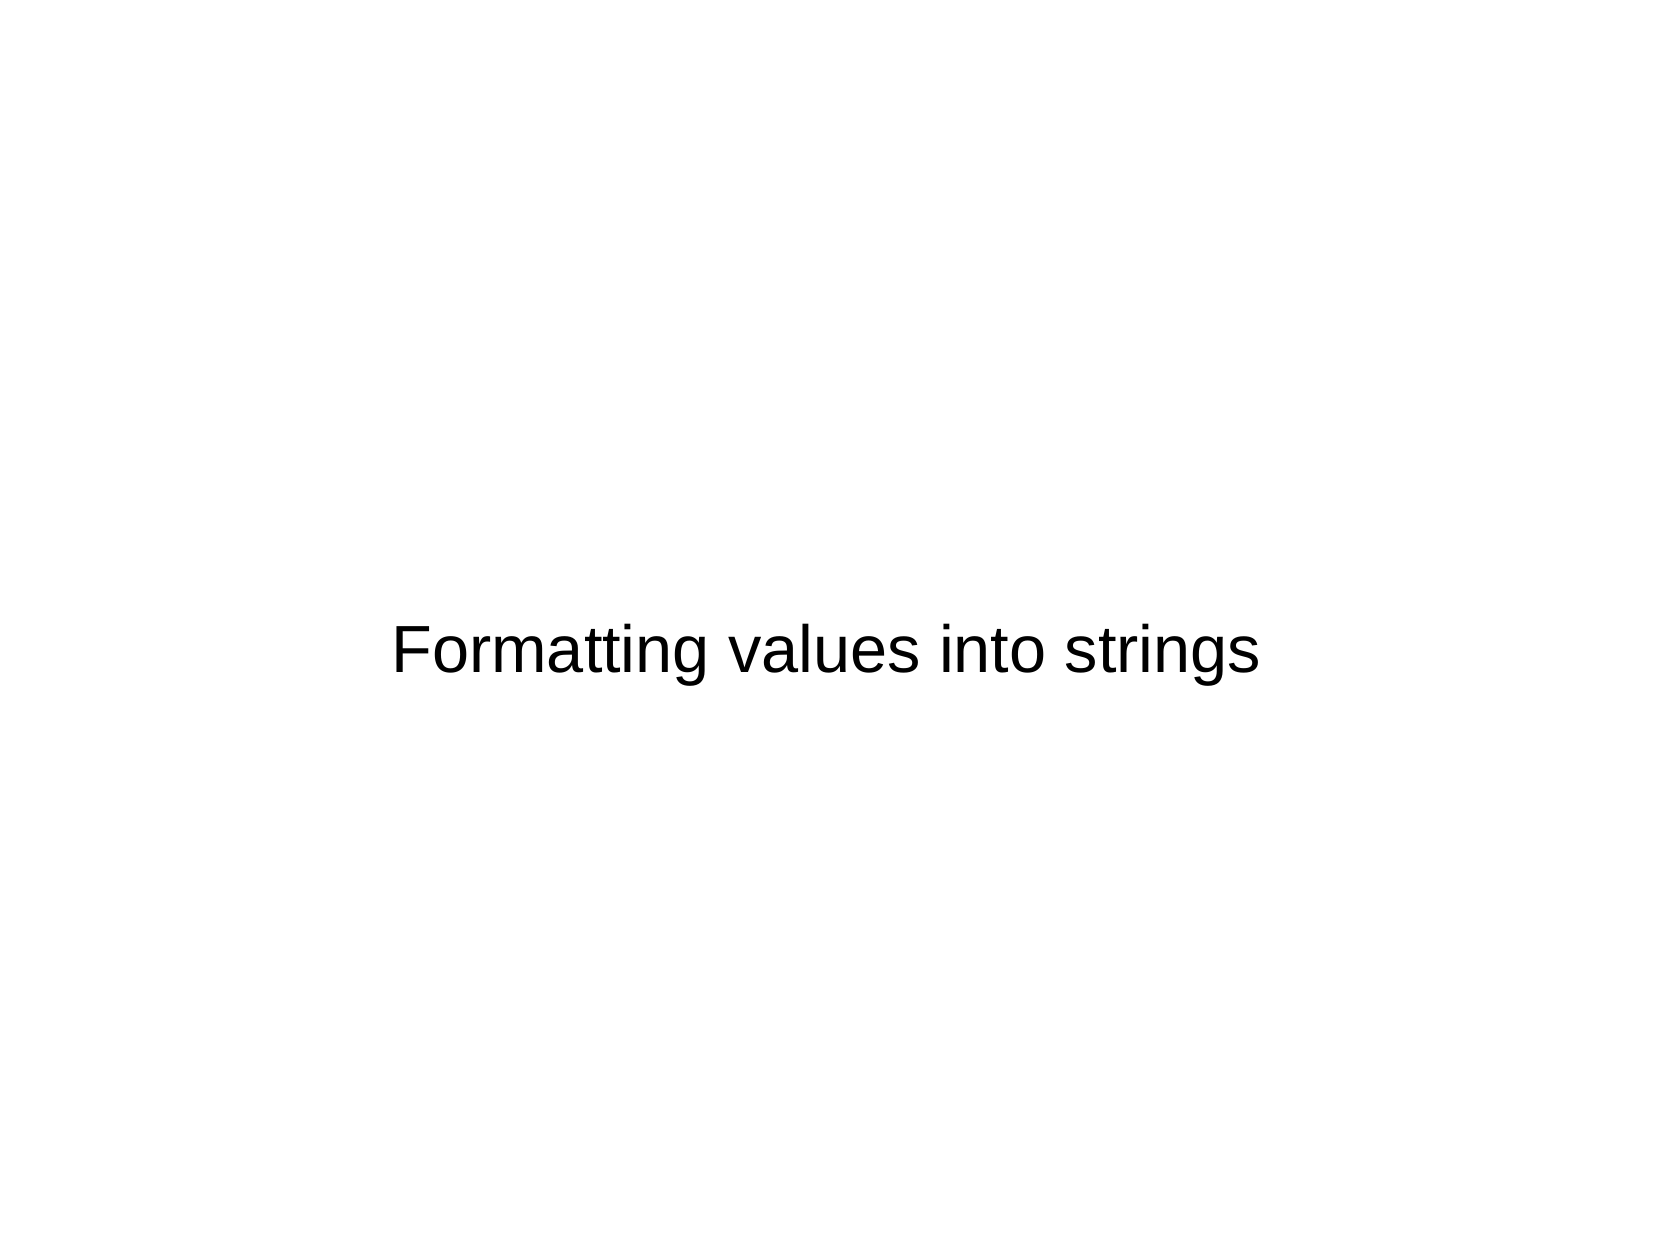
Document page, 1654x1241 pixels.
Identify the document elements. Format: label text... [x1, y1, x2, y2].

subtitle Formatting values into strings [82, 290, 1571, 1010]
